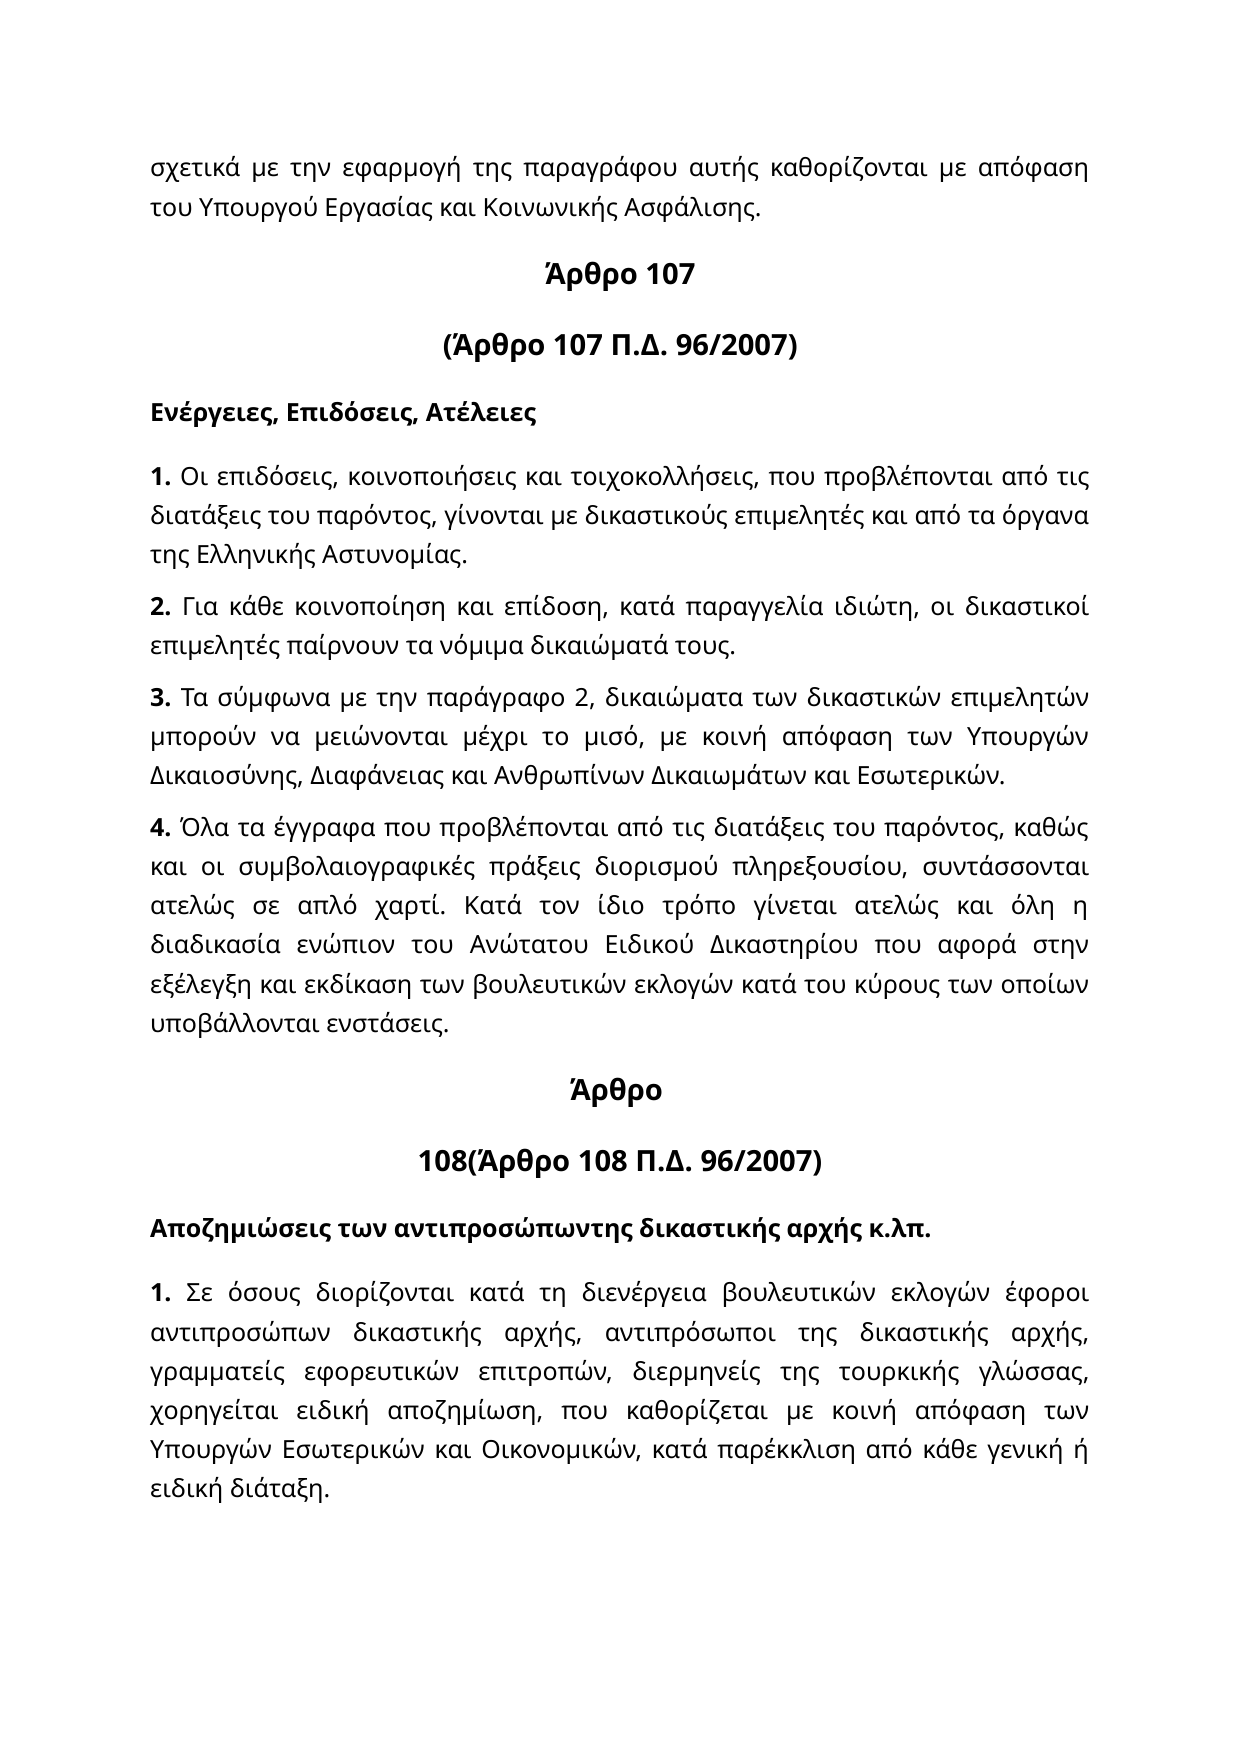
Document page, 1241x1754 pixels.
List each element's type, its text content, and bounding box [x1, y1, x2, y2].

subtitle Άρθρο [150, 1069, 1090, 1109]
text 1. Οι επιδόσεις, κοινοποιήσεις και τοιχοκολλήσεις, που προβλέπονται από τις διατάξεις του παρόντος, γίνονται με δικαστικούς επιμελητές και από τα όργανα της Ελληνικής Αστυνομίας. [150, 459, 1090, 571]
text 3. Τα σύμφωνα με την παράγραφο 2, δικαιώματα των δικαστικών επιμελητών μπορούν να μειώνονται μέχρι το μισό, με κοινή απόφαση των Υπουργών Δικαιοσύνης, Διαφάνειας και Ανθρωπίνων Δικαιωμάτων και Εσωτερικών. [150, 679, 1090, 792]
text 1. Σε όσους διορίζονται κατά τη διενέργεια βουλευτικών εκλογών έφοροι αντιπροσώπων δικαστικής αρχής, αντιπρόσωποι της δικαστικής αρχής, γραμματείς εφορευτικών επιτροπών, διερμηνείς της τουρκικής γλώσσας, χορηγείται ειδική αποζημίωση, που καθορίζεται με κοινή απόφαση των Υπουργών Εσωτερικών και Οικονομικών, κατά παρέκκλιση από κάθε γενική ή ειδική διάταξη. [150, 1275, 1090, 1505]
text 2. Για κάθε κοινοποίηση και επίδοση, κατά παραγγελία ιδιώτη, οι δικαστικοί επιμελητές παίρνουν τα νόμιμα δικαιώματά τους. [150, 589, 1090, 662]
text Ενέργειες, Επιδόσεις, Ατέλειες [150, 394, 1090, 429]
text 4. Όλα τα έγγραφα που προβλέπονται από τις διατάξεις του παρόντος, καθώς και οι συμβολαιογραφικές πράξεις διορισμού πληρεξουσίου, συντάσσονται ατελώς σε απλό χαρτί. Κατά τον ίδιο τρόπο γίνεται ατελώς και όλη η διαδικασία ενώπιον του Ανώτατου Ειδικού Δικαστηρίου που αφορά στην εξέλεγξη και εκδίκαση των βουλευτικών εκλογών κατά του κύρους των οποίων υποβάλλονται ενστάσεις. [150, 809, 1090, 1039]
text σχετικά με την εφαρμογή της παραγράφου αυτής καθορίζονται με απόφαση του Υπουργού Εργασίας και Κοινωνικής Ασφάλισης. [150, 150, 1090, 223]
subtitle 108(Άρθρο 108 Π.Δ. 96/2007) [150, 1140, 1090, 1180]
subtitle (Άρθρο 107 Π.Δ. 96/2007) [150, 324, 1090, 364]
text Αποζημιώσεις των αντιπροσώπωντης δικαστικής αρχής κ.λπ. [150, 1211, 1090, 1245]
subtitle Άρθρο 107 [150, 253, 1090, 293]
